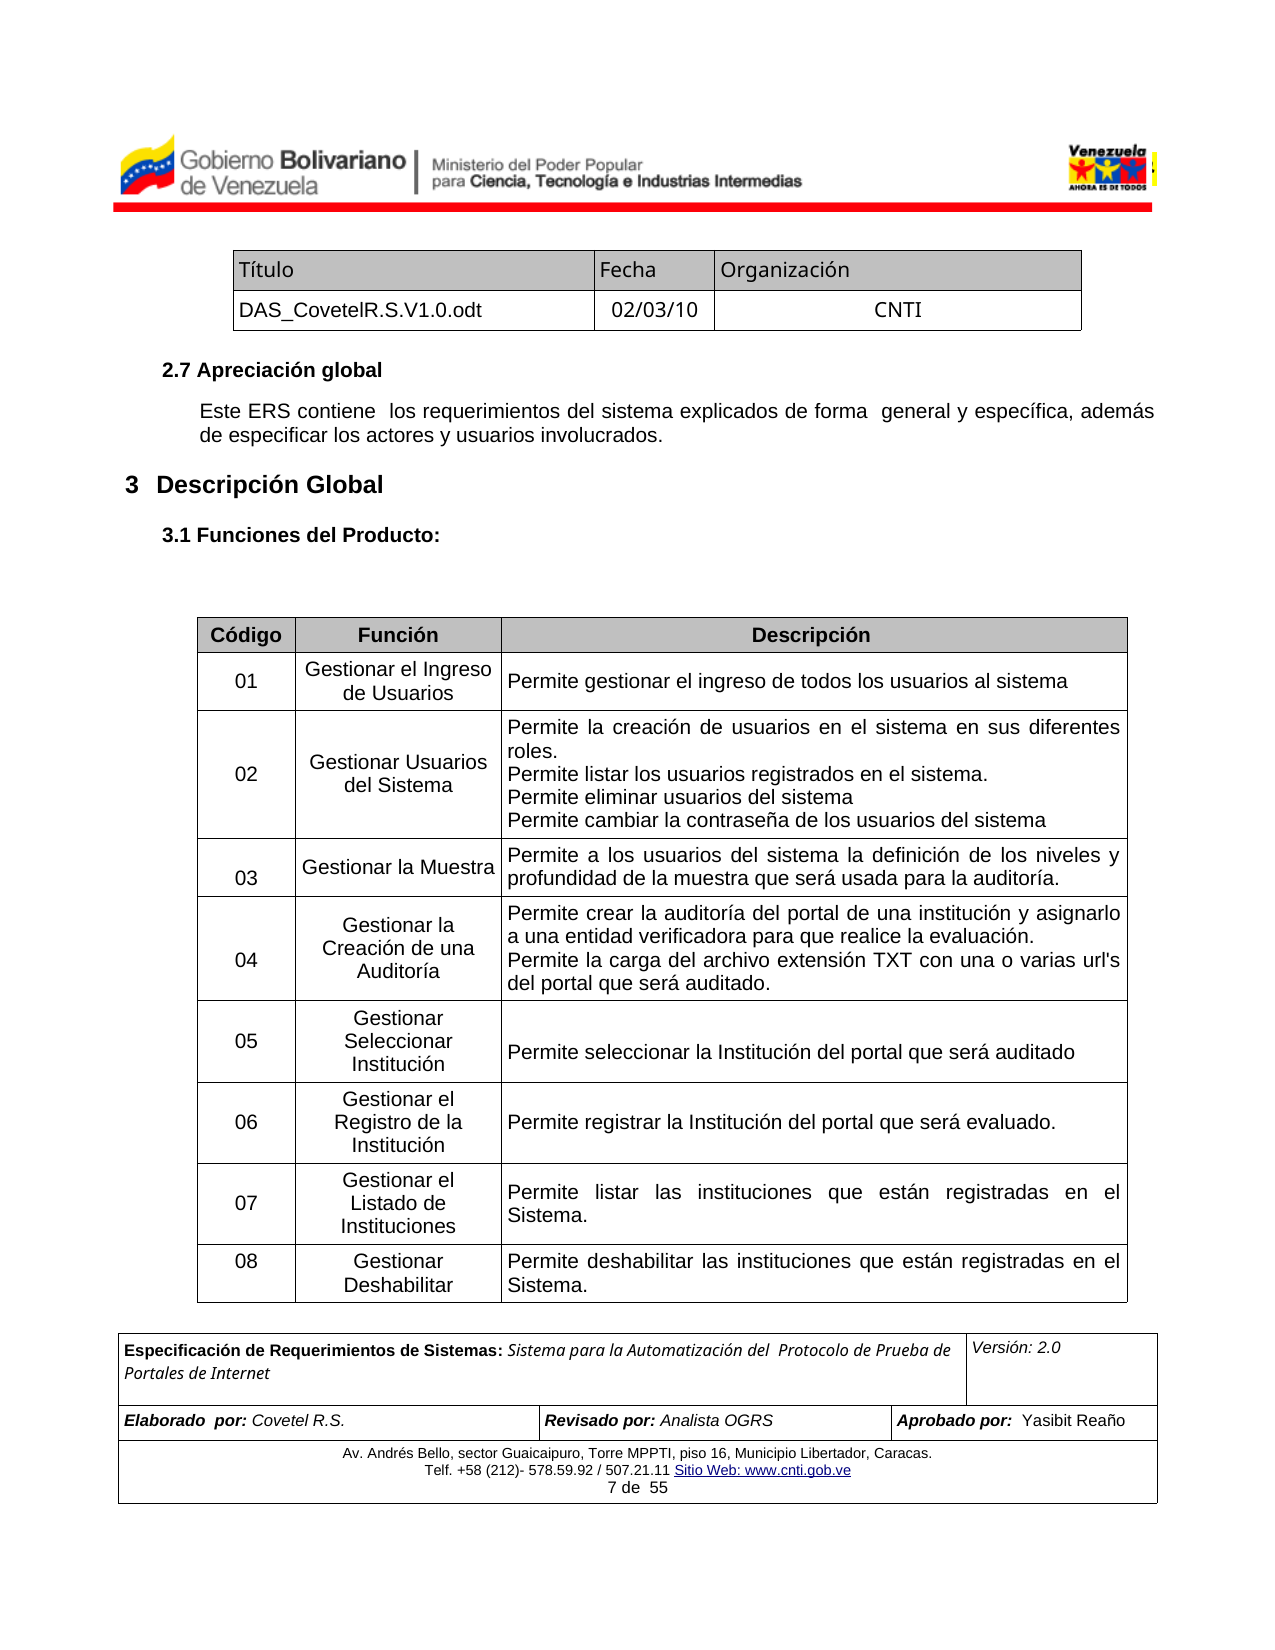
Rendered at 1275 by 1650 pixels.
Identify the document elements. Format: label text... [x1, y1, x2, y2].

table_cell Gestionar el Registro de la Institución [296, 1083, 501, 1163]
table_cell DAS_CovetelR.S.V1.0.odt [234, 291, 594, 330]
table_cell Gestionar el Ingreso de Usuarios [296, 653, 501, 710]
subtitle Descripción Global [118, 471, 1157, 499]
table_cell Permite registrar la Institución del portal que será evaluado. [502, 1083, 1127, 1163]
table_cell 05 [198, 1001, 295, 1082]
table_cell Permite listar las instituciones que están registradas en el Sistema. [502, 1164, 1127, 1244]
table_cell Gestionar la Muestra [296, 839, 501, 896]
table_cell Permite la creación de usuarios en el sistema en sus diferentes roles. Permite listar los usuarios registrados en el sistema. Permite eliminar usuarios del sistema Permite cambiar la contraseña de los usuarios del sistema [502, 711, 1127, 838]
table_cell Gestionar Seleccionar Institución [296, 1001, 501, 1082]
table_cell 02 [198, 711, 295, 838]
table_cell Permite gestionar el ingreso de todos los usuarios al sistema [502, 653, 1127, 710]
table_header Título [234, 251, 594, 290]
picture [113, 126, 1153, 212]
table_cell 06 [198, 1083, 295, 1163]
table_cell 01 [198, 653, 295, 710]
table_cell CNTI [715, 291, 1081, 330]
table_header Descripción [502, 618, 1127, 652]
text Este ERS contiene los requerimientos del sistema explicados de forma general y específica, además de especificar los actores y usuarios involucrados. [199, 400, 1157, 446]
table_cell Gestionar la Creación de una Auditoría [296, 897, 501, 1000]
table_cell 03 [198, 839, 295, 896]
subtitle Apreciación global [156, 359, 1157, 382]
table_cell Permite a los usuarios del sistema la definición de los niveles y profundidad de la muestra que será usada para la auditoría. [502, 839, 1127, 896]
table_cell 03/02/10 [595, 291, 714, 330]
table_cell Gestionar Deshabilitar [296, 1245, 501, 1302]
table_cell Gestionar Usuarios del Sistema [296, 711, 501, 838]
table_cell 04 [198, 897, 295, 1000]
table_cell Permite seleccionar la Institución del portal que será auditado [502, 1001, 1127, 1082]
table_cell 08 [198, 1245, 295, 1302]
table_header Organización [715, 251, 1081, 290]
table_cell 07 [198, 1164, 295, 1244]
table_cell Permite deshabilitar las instituciones que están registradas en el Sistema. [502, 1245, 1127, 1302]
table_cell Permite crear la auditoría del portal de una institución y asignarlo a una entidad verificadora para que realice la evaluación. Permite la carga del archivo extensión TXT con una o varias url's del portal que será auditado. [502, 897, 1127, 1000]
table_header Código [198, 618, 295, 652]
table_header Función [296, 618, 501, 652]
table_header Fecha [595, 251, 714, 290]
subtitle Funciones del Producto: [156, 524, 1157, 547]
table_cell Gestionar el Listado de Instituciones [296, 1164, 501, 1244]
